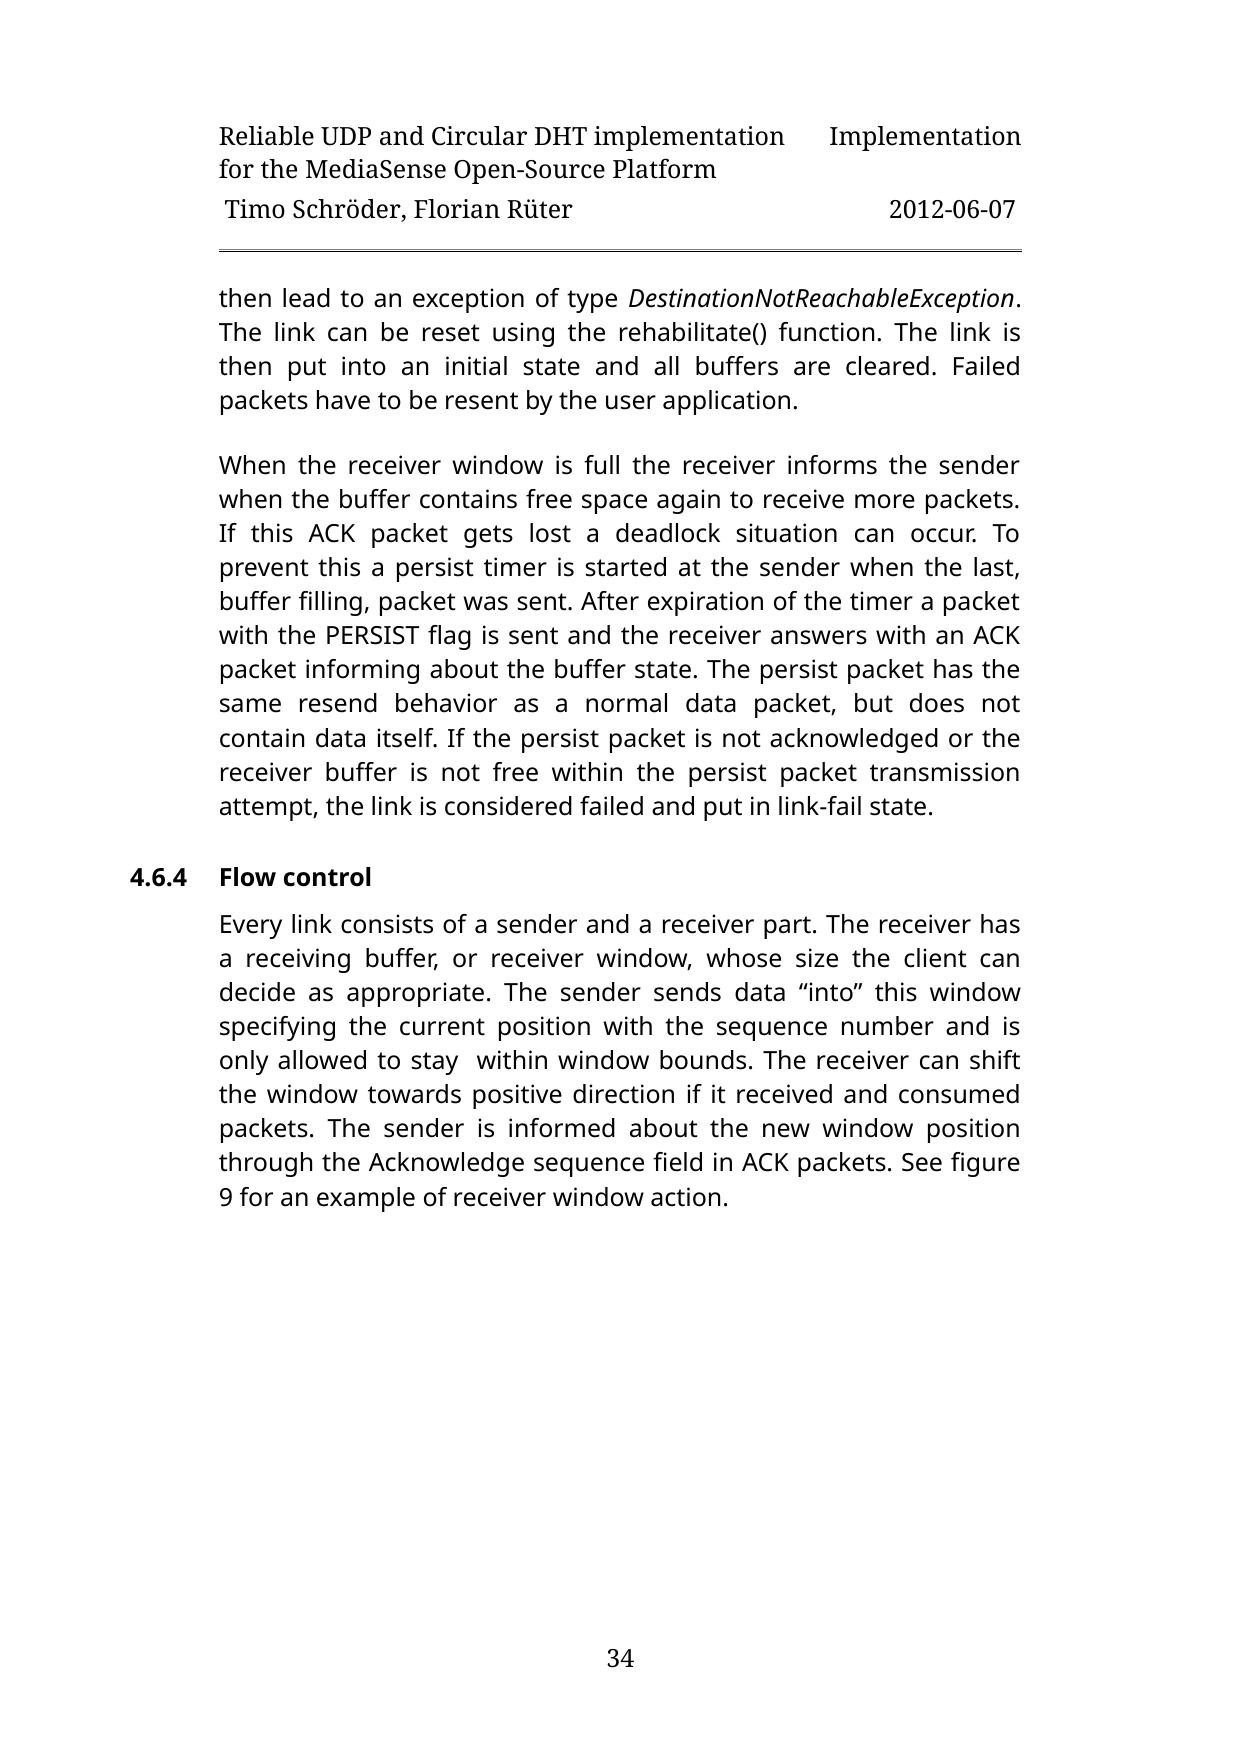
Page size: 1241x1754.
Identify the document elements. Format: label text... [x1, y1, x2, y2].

text Every link consists of a sender and a receiver part. The receiver has a receiving buffer, or receiver window, whose size the client can decide as appropriate. The sender sends data “into” this window specifying the current position with the sequence number and is only allowed to stay within window bounds. The receiver can shift the window towards positive direction if it received and consumed packets. The sender is informed about the new window position through the Acknowledge sequence field in ACK packets. See figure 9 for an example of receiver window action. [218, 907, 1022, 1213]
text When the receiver window is full the receiver informs the sender when the buffer contains free space again to receive more packets. If this ACK packet gets lost a deadlock situation can occur. To prevent this a persist timer is started at the sender when the last, buffer filling, packet was sent. After expiration of the timer a packet with the PERSIST flag is sent and the receiver answers with an ACK packet informing about the buffer state. The persist packet has the same resend behavior as a normal data packet, but does not contain data itself. If the persist packet is not acknowledged or the receiver buffer is not free within the persist packet transmission attempt, the link is considered failed and put in link-fail state. [218, 448, 1022, 822]
subtitle Flow control [130, 859, 1022, 894]
text then lead to an exception of type DestinationNotReachableException. The link can be reset using the rehabilitate() function. The link is then put into an initial state and all buffers are cleared. Failed packets have to be resent by the user application. [218, 281, 1022, 417]
